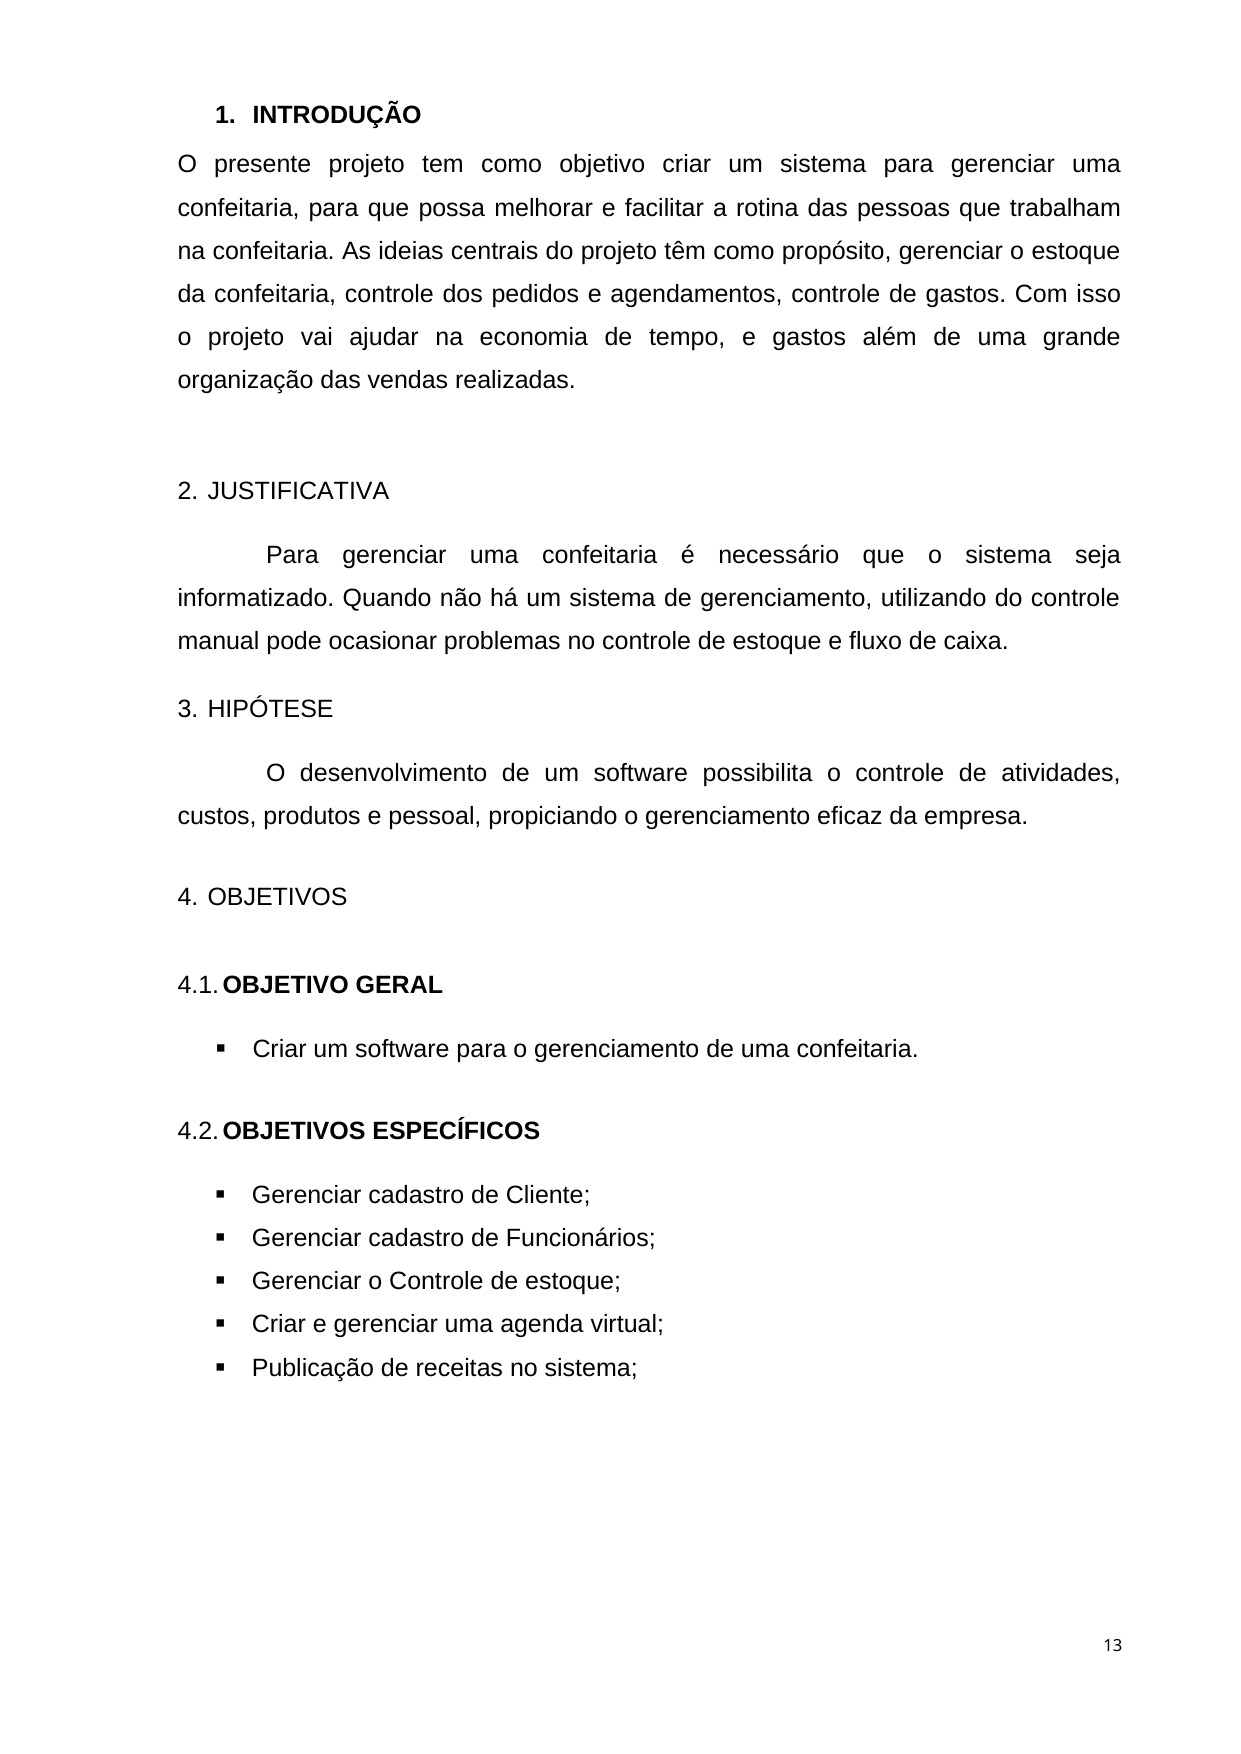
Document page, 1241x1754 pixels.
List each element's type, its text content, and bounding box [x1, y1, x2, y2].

subtitle OBJETIVOS ESPECÍFICOS [177, 1116, 1122, 1145]
list Gerenciar cadastro de Cliente; [214, 1180, 1122, 1209]
subtitle OBJETIVO GERAL [177, 970, 1122, 999]
text Para gerenciar uma confeitaria é necessário que o sistema seja informatizado. Quando não há um sistema de gerenciamento, utilizando do controle manual pode ocasionar problemas no controle de estoque e fluxo de caixa. [177, 540, 1122, 655]
list Criar e gerenciar uma agenda virtual; [214, 1309, 1122, 1338]
list Criar um software para o gerenciamento de uma confeitaria. [215, 1034, 1122, 1063]
list Gerenciar cadastro de Funcionários; [214, 1223, 1122, 1252]
list Gerenciar o Controle de estoque; [214, 1266, 1122, 1295]
list Publicação de receitas no sistema; [214, 1353, 1122, 1382]
subtitle JUSTIFICATIVA [177, 476, 1122, 505]
subtitle OBJETIVOS [177, 882, 1122, 910]
text O presente projeto tem como objetivo criar um sistema para gerenciar uma confeitaria, para que possa melhorar e facilitar a rotina das pessoas que trabalham na confeitaria. As ideias centrais do projeto têm como propósito, gerenciar o estoque da confeitaria, controle dos pedidos e agendamentos, controle de gastos. Com isso o projeto vai ajudar na economia de tempo, e gastos além de uma grande organização das vendas realizadas. [177, 149, 1122, 394]
subtitle HIPÓTESE [177, 694, 1122, 723]
list INTRODUÇÃO [215, 100, 1122, 129]
text O desenvolvimento de um software possibilita o controle de atividades, custos, produtos e pessoal, propiciando o gerenciamento eficaz da empresa. [177, 758, 1122, 830]
